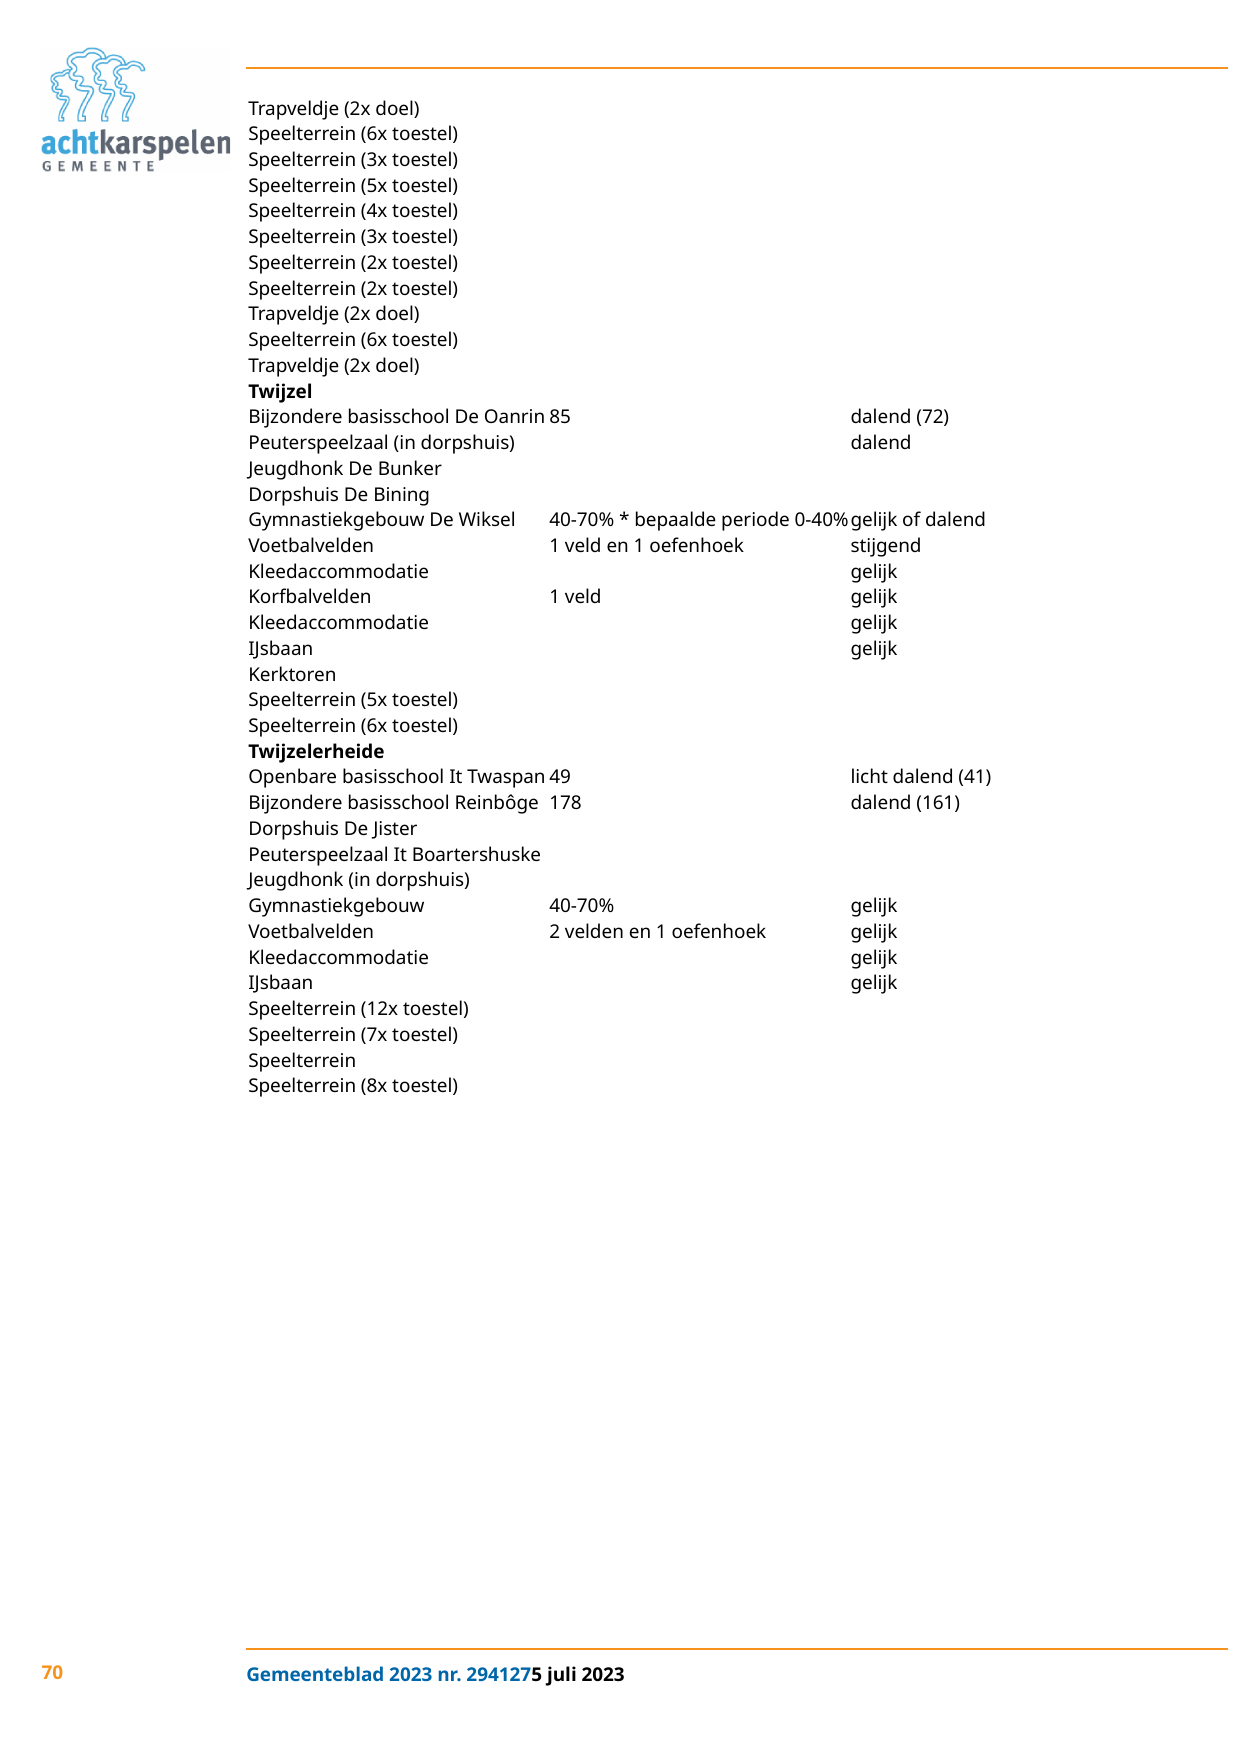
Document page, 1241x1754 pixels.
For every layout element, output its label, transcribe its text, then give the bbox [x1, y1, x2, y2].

table_cell [549, 378, 850, 403]
table_cell [850, 249, 1152, 275]
table_cell 1 veld en 1 oefenhoek [549, 532, 850, 558]
table_cell Kleedaccommodatie [248, 944, 549, 969]
table_cell [549, 352, 850, 378]
table_cell Dorpshuis De Jister [248, 815, 549, 841]
table_cell [549, 867, 850, 892]
table_cell Speelterrein (3x toestel) [248, 146, 549, 172]
table_cell [850, 301, 1152, 326]
table_cell [549, 841, 850, 867]
table_cell [549, 1047, 850, 1072]
table_cell [549, 224, 850, 249]
table_cell [549, 301, 850, 326]
table_cell [549, 970, 850, 995]
table_cell gelijk [850, 918, 1152, 944]
table_cell [549, 738, 850, 764]
table_cell [850, 738, 1152, 764]
table_cell Jeugdhonk (in dorpshuis) [248, 867, 549, 892]
table_cell [549, 326, 850, 352]
table_cell [850, 1047, 1152, 1072]
table_cell 1 veld [549, 584, 850, 609]
table_cell [850, 995, 1152, 1021]
table_cell [850, 661, 1152, 687]
table_cell IJsbaan [248, 970, 549, 995]
table_cell gelijk [850, 970, 1152, 995]
table_cell [549, 1073, 850, 1098]
table_cell Twijzel [248, 378, 549, 403]
table_cell Speelterrein (6x toestel) [248, 712, 549, 738]
table_cell gelijk [850, 558, 1152, 584]
table_cell Trapveldje (2x doel) [248, 352, 549, 378]
table_cell 40-70% * bepaalde periode 0-40% [549, 506, 850, 532]
table_cell Speelterrein (5x toestel) [248, 172, 549, 198]
table_cell [549, 687, 850, 712]
table_cell [850, 1021, 1152, 1047]
table_cell Twijzelerheide [248, 738, 549, 764]
table_cell Korfbalvelden [248, 584, 549, 609]
table_cell Kerktoren [248, 661, 549, 687]
table_cell 40-70% [549, 893, 850, 918]
table_cell Speelterrein (2x toestel) [248, 275, 549, 301]
table_cell [850, 326, 1152, 352]
table_cell [850, 481, 1152, 506]
table_cell [549, 481, 850, 506]
table_cell [549, 558, 850, 584]
table_cell Openbare basisschool It Twaspan [248, 764, 549, 789]
table_cell dalend [850, 429, 1152, 455]
table_cell [549, 635, 850, 661]
table_cell [549, 455, 850, 481]
table_cell Voetbalvelden [248, 918, 549, 944]
table_cell [850, 352, 1152, 378]
table_cell dalend (161) [850, 790, 1152, 815]
table_cell [549, 121, 850, 146]
table_cell [549, 198, 850, 223]
table_cell Peuterspeelzaal (in dorpshuis) [248, 429, 549, 455]
table_cell Kleedaccommodatie [248, 558, 549, 584]
table_cell Speelterrein (12x toestel) [248, 995, 549, 1021]
table_cell [850, 815, 1152, 841]
table_cell Speelterrein (8x toestel) [248, 1073, 549, 1098]
table_cell Speelterrein (2x toestel) [248, 249, 549, 275]
table_cell gelijk [850, 893, 1152, 918]
table_cell [850, 712, 1152, 738]
table_cell Gymnastiekgebouw De Wiksel [248, 506, 549, 532]
table_cell 178 [549, 790, 850, 815]
table_cell [549, 995, 850, 1021]
table_cell [850, 275, 1152, 301]
table_cell Gymnastiekgebouw [248, 893, 549, 918]
table_cell Speelterrein (5x toestel) [248, 687, 549, 712]
table_cell gelijk [850, 584, 1152, 609]
table_cell IJsbaan [248, 635, 549, 661]
table_cell [549, 95, 850, 121]
table_cell [549, 275, 850, 301]
table_cell [549, 609, 850, 635]
table_cell licht dalend (41) [850, 764, 1152, 789]
table_cell [850, 95, 1152, 121]
table_cell gelijk [850, 944, 1152, 969]
table_cell Speelterrein (6x toestel) [248, 121, 549, 146]
table_cell [850, 867, 1152, 892]
table_cell Kleedaccommodatie [248, 609, 549, 635]
picture [41, 47, 231, 172]
table_cell [850, 687, 1152, 712]
table_cell stijgend [850, 532, 1152, 558]
table_cell Speelterrein (6x toestel) [248, 326, 549, 352]
table_cell 49 [549, 764, 850, 789]
table_cell [549, 172, 850, 198]
table_cell Speelterrein (4x toestel) [248, 198, 549, 223]
table_cell [850, 224, 1152, 249]
table_cell gelijk of dalend [850, 506, 1152, 532]
table_cell [850, 146, 1152, 172]
table_cell dalend (72) [850, 404, 1152, 429]
table_cell Peuterspeelzaal It Boartershuske [248, 841, 549, 867]
table_cell [549, 944, 850, 969]
table_cell Bijzondere basisschool De Oanrin [248, 404, 549, 429]
table_cell Speelterrein (7x toestel) [248, 1021, 549, 1047]
table_cell Dorpshuis De Bining [248, 481, 549, 506]
table_cell [850, 841, 1152, 867]
table_cell [549, 712, 850, 738]
table_cell [850, 1073, 1152, 1098]
table_cell [850, 172, 1152, 198]
table_cell [850, 378, 1152, 403]
table_cell Speelterrein [248, 1047, 549, 1072]
table_cell Bijzondere basisschool Reinbôge [248, 790, 549, 815]
table_cell [850, 455, 1152, 481]
table_cell 2 velden en 1 oefenhoek [549, 918, 850, 944]
table_cell Trapveldje (2x doel) [248, 301, 549, 326]
table_cell Speelterrein (3x toestel) [248, 224, 549, 249]
table_cell Trapveldje (2x doel) [248, 95, 549, 121]
table_cell [549, 429, 850, 455]
table_cell 85 [549, 404, 850, 429]
table_cell [549, 146, 850, 172]
table_cell gelijk [850, 635, 1152, 661]
table_cell [549, 661, 850, 687]
table_cell Jeugdhonk De Bunker [248, 455, 549, 481]
table_cell gelijk [850, 609, 1152, 635]
table_cell [850, 121, 1152, 146]
table_cell Voetbalvelden [248, 532, 549, 558]
table_cell [850, 198, 1152, 223]
table_cell [549, 815, 850, 841]
table_cell [549, 1021, 850, 1047]
table_cell [549, 249, 850, 275]
